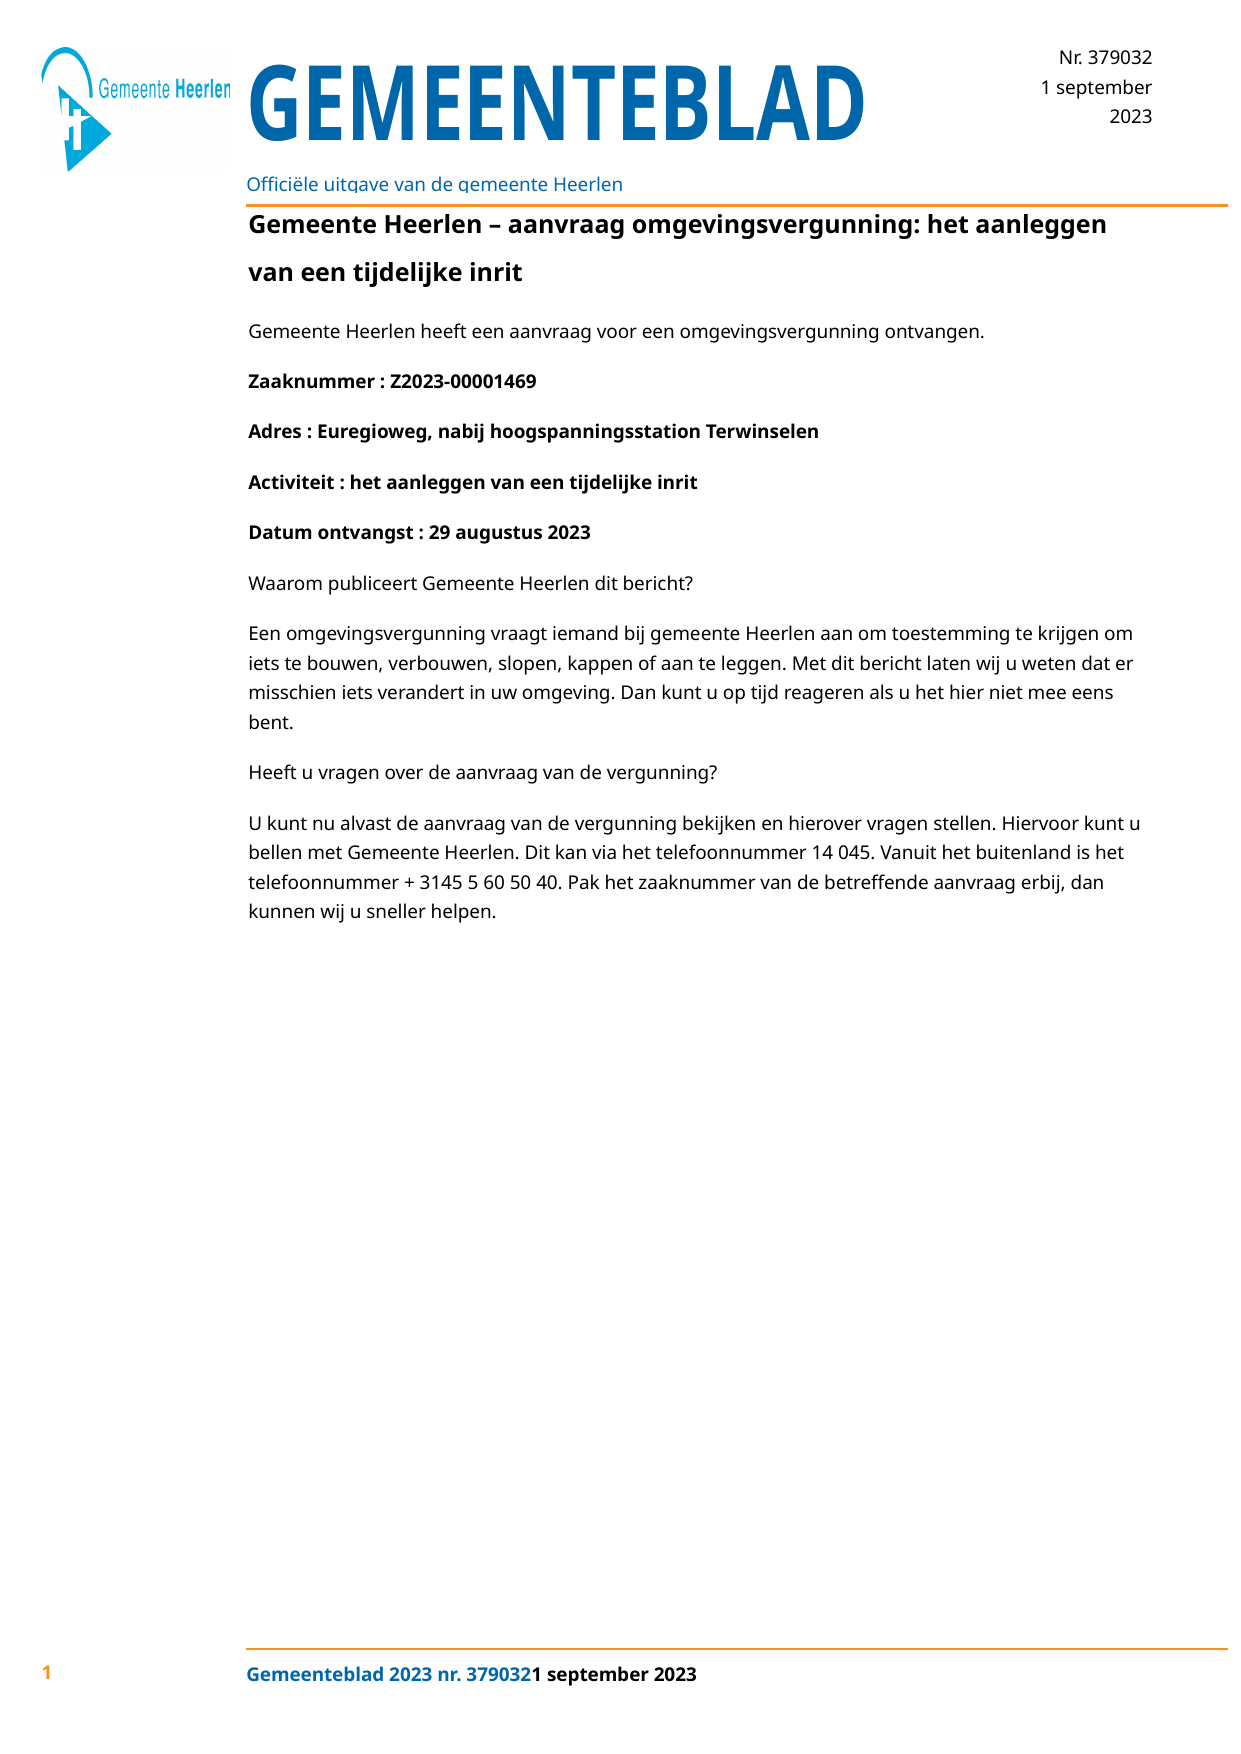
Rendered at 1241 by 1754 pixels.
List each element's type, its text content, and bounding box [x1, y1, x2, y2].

picture [41, 47, 59, 70]
text Gemeente Heerlen heeft een aanvraag voor een omgevingsvergunning ontvangen. [248, 318, 1152, 344]
text Waarom publiceert Gemeente Heerlen dit bericht? [248, 570, 1152, 596]
text Adres : Euregioweg, nabij hoogspanningsstation Terwinselen [248, 419, 1152, 444]
picture [41, 47, 231, 172]
text Zaaknummer : Z2023-00001469 [248, 368, 1152, 394]
text Heeft u vragen over de aanvraag van de vergunning? [248, 759, 1152, 785]
text Datum ontvangst : 29 augustus 2023 [248, 519, 1152, 545]
text U kunt nu alvast de aanvraag van de vergunning bekijken en hierover vragen stellen. Hiervoor kunt u bellen met Gemeente Heerlen. Dit kan via het telefoonnummer 14 045. Vanuit het buitenland is het telefoonnummer + 3145 5 60 50 40. Pak het zaaknummer van de betreffende aanvraag erbij, dan kunnen wij u sneller helpen. [248, 810, 1152, 924]
text Een omgevingsvergunning vraagt iemand bij gemeente Heerlen aan om toestemming te krijgen om iets te bouwen, verbouwen, slopen, kappen of aan te leggen. Met dit bericht laten wij u weten dat er misschien iets verandert in uw omgeving. Dan kunt u op tijd reageren als u het hier niet mee eens bent. [248, 620, 1152, 735]
text Activiteit : het aanleggen van een tijdelijke inrit [248, 469, 1152, 495]
text Gemeente Heerlen – aanvraag omgevingsvergunning: het aanleggen van een tijdelijke inrit [248, 207, 1152, 288]
